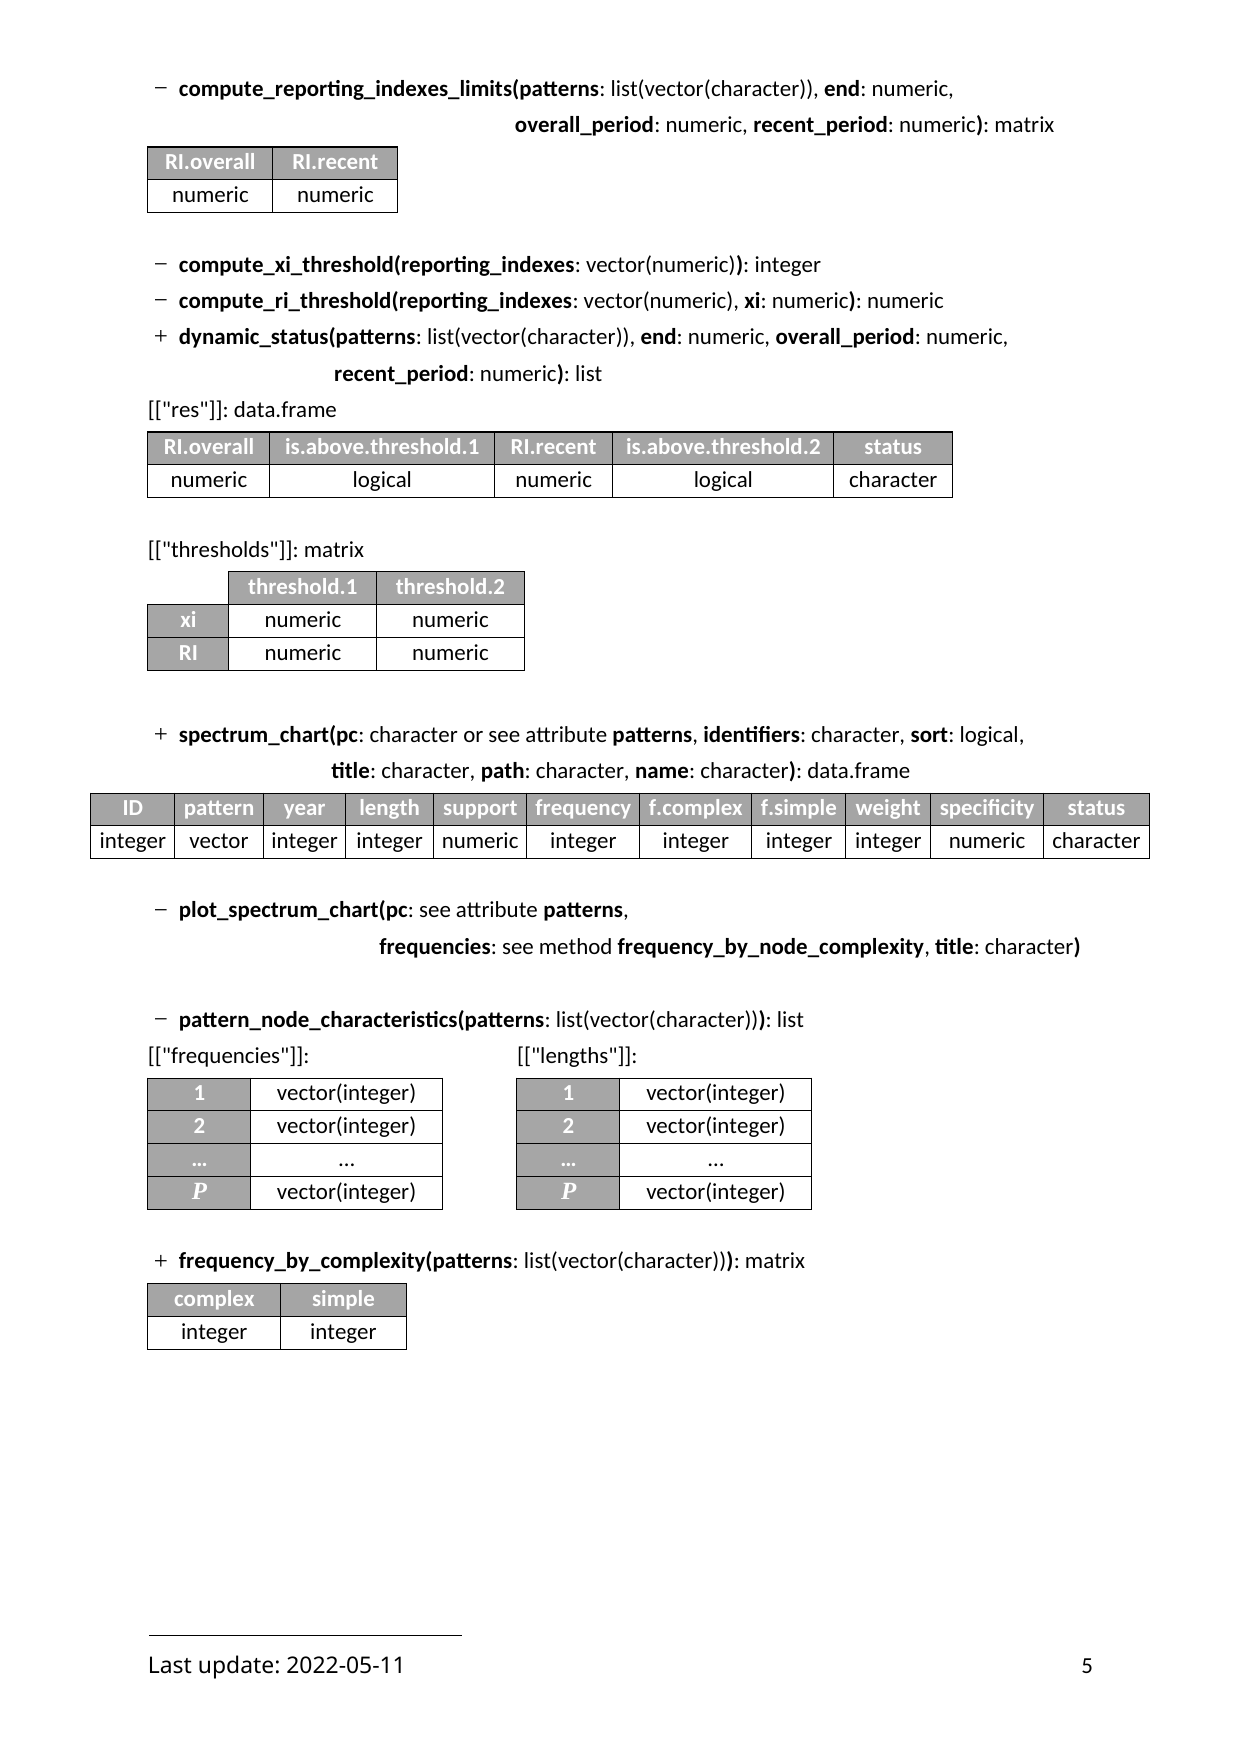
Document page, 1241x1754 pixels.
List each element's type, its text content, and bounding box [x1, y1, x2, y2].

table_cell numeric [148, 180, 272, 212]
table_header frequency [527, 794, 639, 825]
table_cell [517, 1177, 619, 1209]
table_cell character [834, 465, 952, 497]
text pattern_node_characteristics(patterns: list(vector(character))): list [148, 1005, 1093, 1033]
text compute_reporting_indexes_limits(patterns: list(vector(character)), end: numeric, [148, 74, 1093, 102]
table_cell integer [346, 826, 433, 858]
table_header 1 [148, 1079, 250, 1110]
text frequency_by_complexity(patterns: list(vector(character))): matrix [148, 1246, 1093, 1274]
text overall_period: numeric, recent_period: numeric): matrix [369, 110, 1093, 138]
table_header ID [91, 794, 174, 825]
text compute_ri_threshold(reporting_indexes: vector(numeric), xi: numeric): numeric [148, 286, 1093, 314]
table_cell … [251, 1144, 442, 1176]
table_cell xi [148, 605, 228, 637]
table_header RI.recent [495, 433, 612, 464]
table_cell numeric [434, 826, 526, 858]
table_header status [834, 433, 952, 464]
table_cell integer [281, 1317, 406, 1349]
table_cell numeric [229, 638, 376, 670]
text plot_spectrum_chart(pc: see attribute patterns, [148, 896, 1093, 924]
table_cell … [517, 1144, 619, 1176]
text spectrum_chart(pc: character or see attribute patterns, identifiers: character, sort: logical, [148, 720, 1093, 748]
table_cell logical [270, 465, 494, 497]
table_header status [1044, 794, 1149, 825]
table_header is.above.threshold.1 [270, 433, 494, 464]
text [["lengths"]]: [517, 1041, 1093, 1069]
table_header RI.recent [273, 148, 397, 179]
table_cell vector(integer) [251, 1111, 442, 1143]
table_header support [434, 794, 526, 825]
table_cell numeric [495, 465, 612, 497]
text frequencies: see method frequency_by_node_complexity, title: character) [295, 932, 1093, 960]
table_header vector(integer) [251, 1079, 442, 1110]
table_header simple [281, 1284, 406, 1316]
table_cell numeric [377, 638, 524, 670]
text [["thresholds"]]: matrix [148, 535, 1093, 563]
table_cell RI [148, 638, 228, 670]
table_cell [148, 1177, 250, 1209]
table_cell … [620, 1144, 811, 1176]
text [["res"]]: data.frame [148, 395, 1093, 423]
table_cell vector(integer) [251, 1177, 442, 1209]
table_header weight [846, 794, 930, 825]
table_header complex [148, 1284, 280, 1316]
table_header 1 [517, 1079, 619, 1110]
table_header length [346, 794, 433, 825]
table_cell integer [264, 826, 345, 858]
table_cell integer [91, 826, 174, 858]
table_cell logical [613, 465, 833, 497]
text [["frequencies"]]: [148, 1041, 443, 1069]
table_header RI.overall [148, 148, 272, 179]
text recent_period: numeric): list [148, 359, 1093, 387]
table_header specificity [931, 794, 1043, 825]
table_cell numeric [229, 605, 376, 637]
text dynamic_status(patterns: list(vector(character)), end: numeric, overall_period: numeric, [148, 322, 1093, 350]
table_header threshold.1 [229, 572, 376, 604]
table_header vector(integer) [620, 1079, 811, 1110]
table_cell numeric [273, 180, 397, 212]
table_cell integer [846, 826, 930, 858]
text title: character, path: character, name: character): data.frame [221, 756, 1093, 784]
table_cell … [148, 1144, 250, 1176]
text compute_xi_threshold(reporting_indexes: vector(numeric)): integer [148, 250, 1093, 278]
table_header [148, 571, 228, 604]
table_cell numeric [148, 465, 269, 497]
table_cell character [1044, 826, 1149, 858]
table_cell vector(integer) [620, 1111, 811, 1143]
table_cell numeric [377, 605, 524, 637]
table_cell 2 [148, 1111, 250, 1143]
table_cell vector(integer) [620, 1177, 811, 1209]
table_header f.complex [640, 794, 751, 825]
table_header f.simple [752, 794, 845, 825]
table_cell integer [640, 826, 751, 858]
table_cell integer [752, 826, 845, 858]
table_header year [264, 794, 345, 825]
table_cell integer [148, 1317, 280, 1349]
table_cell vector [175, 826, 263, 858]
table_cell 2 [517, 1111, 619, 1143]
table_header is.above.threshold.2 [613, 433, 833, 464]
table_header threshold.2 [377, 572, 524, 604]
table_header RI.overall [148, 433, 269, 464]
table_cell numeric [931, 826, 1043, 858]
table_cell integer [527, 826, 639, 858]
table_header pattern [175, 794, 263, 825]
